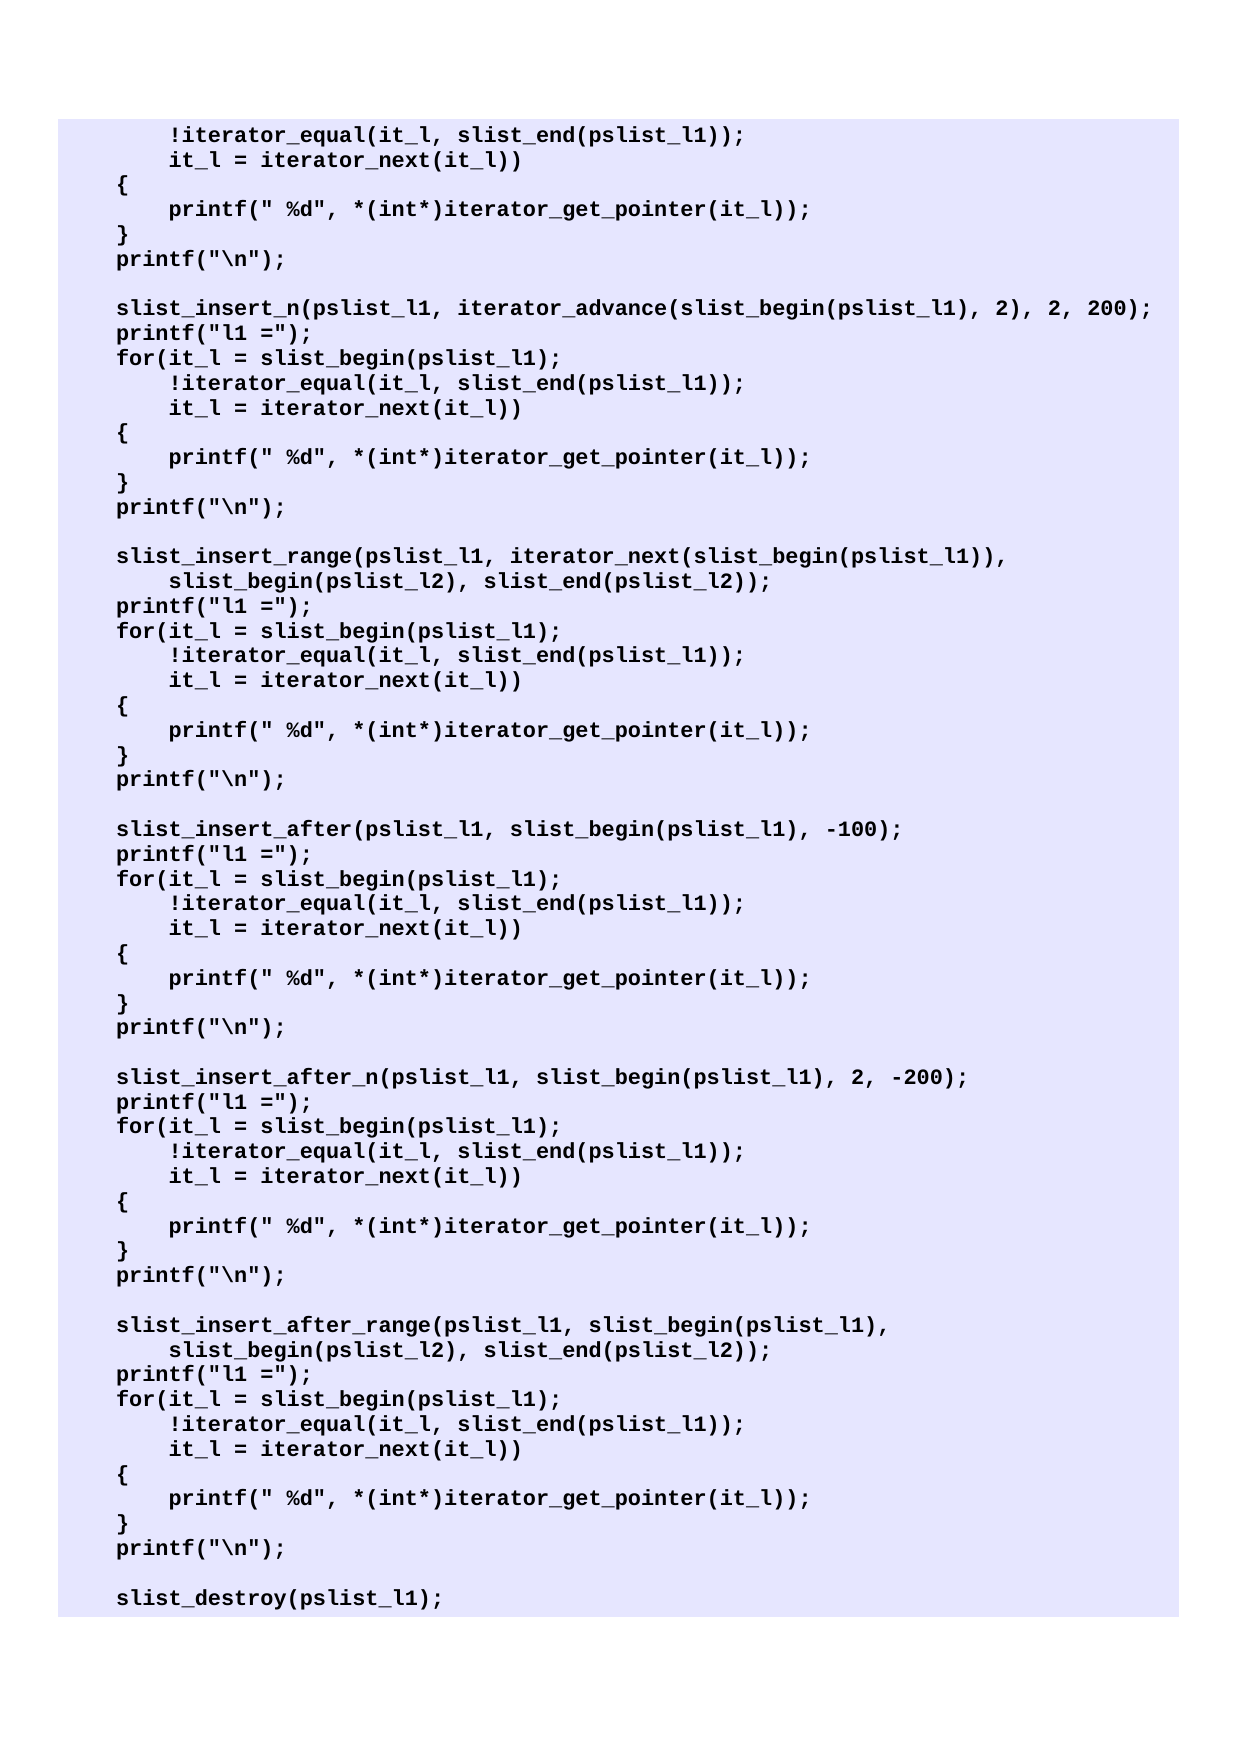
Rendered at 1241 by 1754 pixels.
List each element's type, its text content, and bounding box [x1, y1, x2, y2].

table_header !iterator_equal(it_l, slist_end(pslist_l1)); it_l = iterator_next(it_l)) { printf(" %d", *(int*)iterator_get_pointer(it_l)); } printf("\n"); slist_insert_n(pslist_l1, iterator_advance(slist_begin(pslist_l1), 2), 2, 200); printf("l1 ="); for(it_l = slist_begin(pslist_l1); !iterator_equal(it_l, slist_end(pslist_l1)); it_l = iterator_next(it_l)) { printf(" %d", *(int*)iterator_get_pointer(it_l)); } printf("\n"); slist_insert_range(pslist_l1, iterator_next(slist_begin(pslist_l1)), slist_begin(pslist_l2), slist_end(pslist_l2)); printf("l1 ="); for(it_l = slist_begin(pslist_l1); !iterator_equal(it_l, slist_end(pslist_l1)); it_l = iterator_next(it_l)) { printf(" %d", *(int*)iterator_get_pointer(it_l)); } printf("\n"); slist_insert_after(pslist_l1, slist_begin(pslist_l1), -100); printf("l1 ="); for(it_l = slist_begin(pslist_l1); !iterator_equal(it_l, slist_end(pslist_l1)); it_l = iterator_next(it_l)) { printf(" %d", *(int*)iterator_get_pointer(it_l)); } printf("\n"); slist_insert_after_n(pslist_l1, slist_begin(pslist_l1), 2, -200); printf("l1 ="); for(it_l = slist_begin(pslist_l1); !iterator_equal(it_l, slist_end(pslist_l1)); it_l = iterator_next(it_l)) { printf(" %d", *(int*)iterator_get_pointer(it_l)); } printf("\n"); slist_insert_after_range(pslist_l1, slist_begin(pslist_l1), slist_begin(pslist_l2), slist_end(pslist_l2)); printf("l1 ="); for(it_l = slist_begin(pslist_l1); !iterator_equal(it_l, slist_end(pslist_l1)); it_l = iterator_next(it_l)) { printf(" %d", *(int*)iterator_get_pointer(it_l)); } printf("\n"); slist_destroy(pslist_l1); [58, 119, 1179, 1617]
